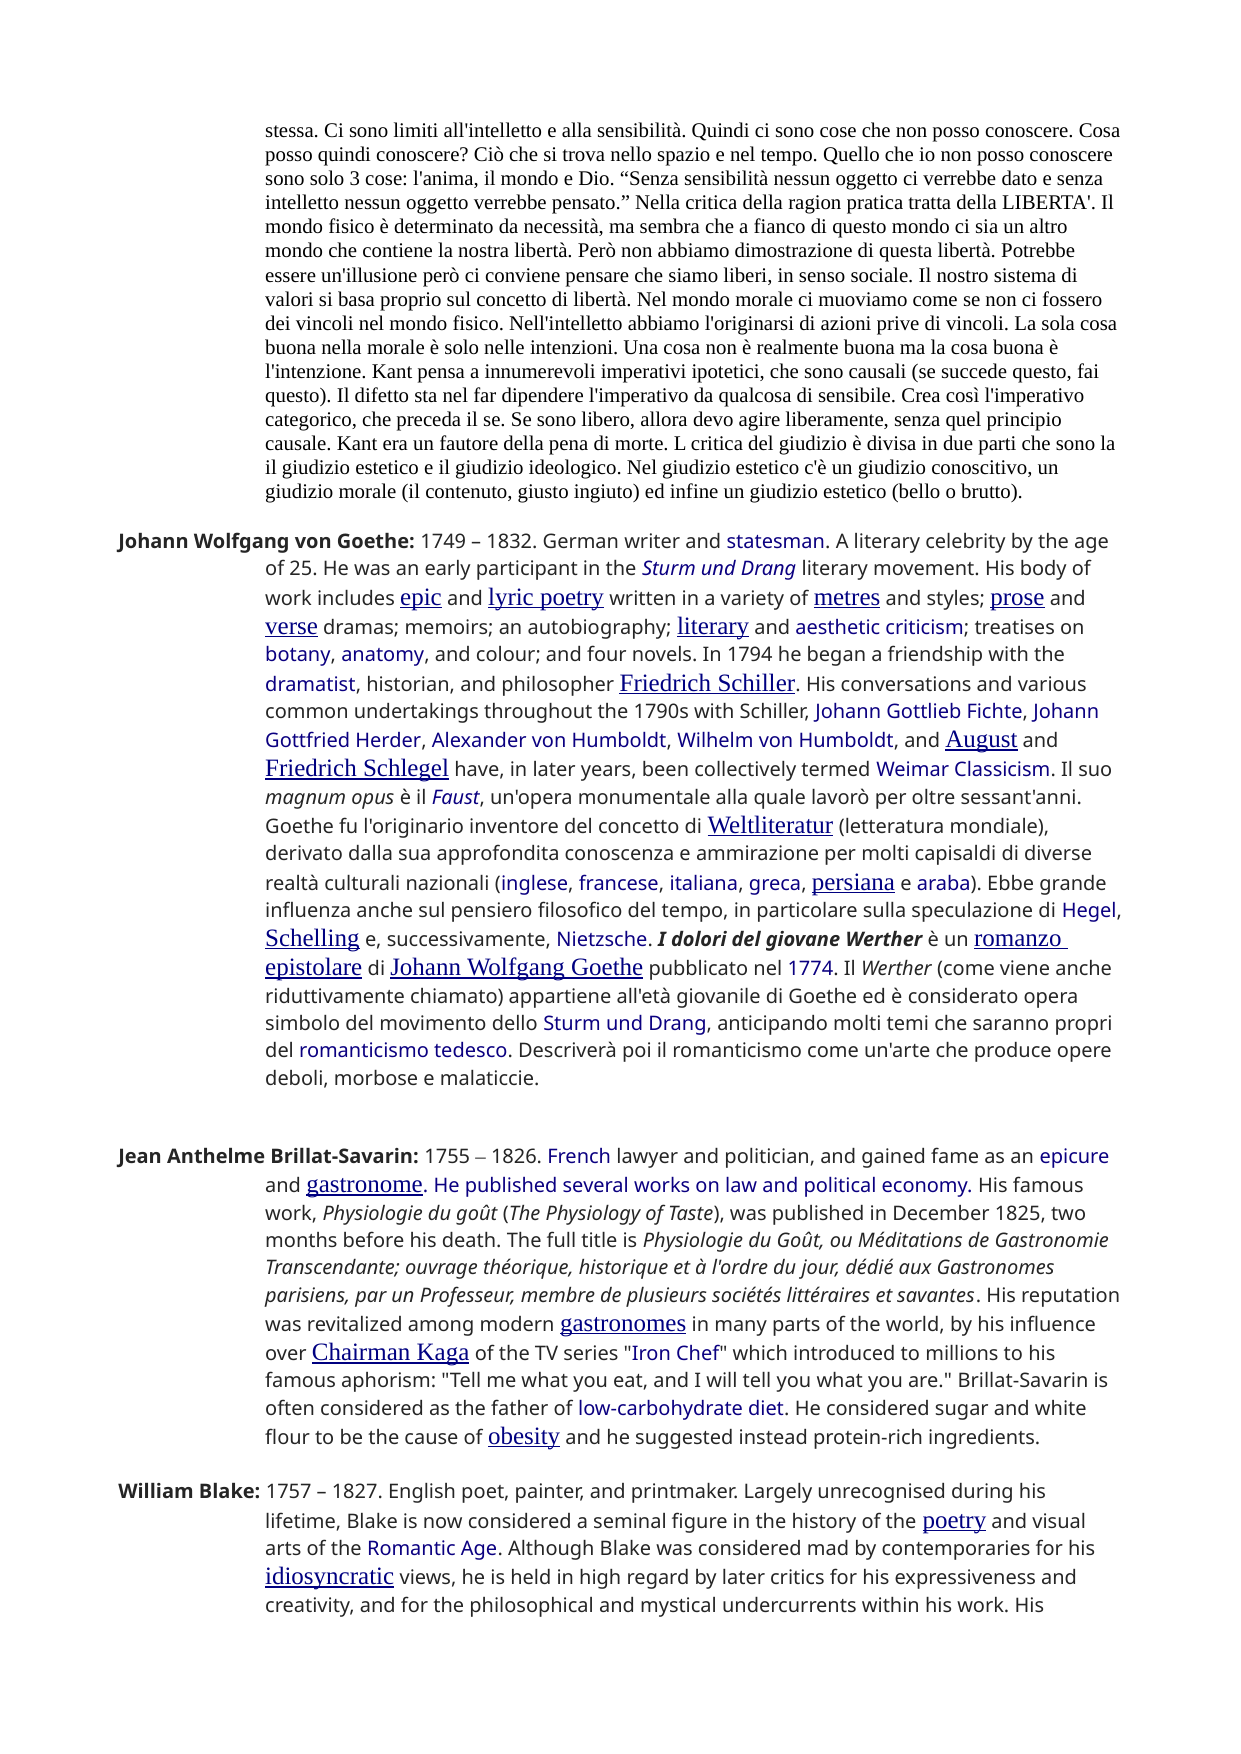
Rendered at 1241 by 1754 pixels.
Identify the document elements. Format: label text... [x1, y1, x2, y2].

text Johann Wolfgang von Goethe: 1749 – 1832. German writer and statesman. A literary celebrity by the age of 25. He was an early participant in the Sturm und Drang literary movement. His body of work includes epic and lyric poetry written in a variety of metres and styles; prose and verse dramas; memoirs; an autobiography; literary and aesthetic criticism; treatises on botany, anatomy, and colour; and four novels. In 1794 he began a friendship with the dramatist, historian, and philosopher Friedrich Schiller. His conversations and various common undertakings throughout the 1790s with Schiller, Johann Gottlieb Fichte, Johann Gottfried Herder, Alexander von Humboldt, Wilhelm von Humboldt, and August and Friedrich Schlegel have, in later years, been collectively termed Weimar Classicism. Il suo magnum opus è il Faust, un'opera monumentale alla quale lavorò per oltre sessant'anni. Goethe fu l'originario inventore del concetto di Weltliteratur (letteratura mondiale), derivato dalla sua approfondita conoscenza e ammirazione per molti capisaldi di diverse realtà culturali nazionali (inglese, francese, italiana, greca, persiana e araba). Ebbe grande influenza anche sul pensiero filosofico del tempo, in particolare sulla speculazione di Hegel, Schelling e, successivamente, Nietzsche. I dolori del giovane Werther è un romanzo epistolare di Johann Wolfgang Goethe pubblicato nel 1774. Il Werther (come viene anche riduttivamente chiamato) appartiene all'età giovanile di Goethe ed è considerato opera simbolo del movimento dello Sturm und Drang, anticipando molti temi che saranno propri del romanticismo tedesco. Descriverà poi il romanticismo come un'arte che produce opere deboli, morbose e malaticcie. [118, 527, 1122, 1091]
text stessa. Ci sono limiti all'intelletto e alla sensibilità. Quindi ci sono cose che non posso conoscere. Cosa posso quindi conoscere? Ciò che si trova nello spazio e nel tempo. Quello che io non posso conoscere sono solo 3 cose: l'anima, il mondo e Dio. “Senza sensibilità nessun oggetto ci verrebbe dato e senza intelletto nessun oggetto verrebbe pensato.” Nella critica della ragion pratica tratta della LIBERTA'. Il mondo fisico è determinato da necessità, ma sembra che a fianco di questo mondo ci sia un altro mondo che contiene la nostra libertà. Però non abbiamo dimostrazione di questa libertà. Potrebbe essere un'illusione però ci conviene pensare che siamo liberi, in senso sociale. Il nostro sistema di valori si basa proprio sul concetto di libertà. Nel mondo morale ci muoviamo come se non ci fossero dei vincoli nel mondo fisico. Nell'intelletto abbiamo l'originarsi di azioni prive di vincoli. La sola cosa buona nella morale è solo nelle intenzioni. Una cosa non è realmente buona ma la cosa buona è l'intenzione. Kant pensa a innumerevoli imperativi ipotetici, che sono causali (se succede questo, fai questo). Il difetto sta nel far dipendere l'imperativo da qualcosa di sensibile. Crea così l'imperativo categorico, che preceda il se. Se sono libero, allora devo agire liberamente, senza quel principio causale. Kant era un fautore della pena di morte. L critica del giudizio è divisa in due parti che sono la il giudizio estetico e il giudizio ideologico. Nel giudizio estetico c'è un giudizio conoscitivo, un giudizio morale (il contenuto, giusto ingiuto) ed infine un giudizio estetico (bello o brutto). [118, 118, 1122, 503]
text William Blake: 1757 – 1827. English poet, painter, and printmaker. Largely unrecognised during his lifetime, Blake is now considered a seminal figure in the history of the poetry and visual arts of the Romantic Age. Although Blake was considered mad by contemporaries for his idiosyncratic views, he is held in high regard by later critics for his expressiveness and creativity, and for the philosophical and mystical undercurrents within his work. His [118, 1478, 1122, 1618]
text Jean Anthelme Brillat-Savarin: 1755 – 1826. French lawyer and politician, and gained fame as an epicure and gastronome. He published several works on law and political economy. His famous work, Physiologie du goût (The Physiology of Taste), was published in December 1825, two months before his death. The full title is Physiologie du Goût, ou Méditations de Gastronomie Transcendante; ouvrage théorique, historique et à l'ordre du jour, dédié aux Gastronomes parisiens, par un Professeur, membre de plusieurs sociétés littéraires et savantes. His reputation was revitalized among modern gastronomes in many parts of the world, by his influence over Chairman Kaga of the TV series "Iron Chef" which introduced to millions to his famous aphorism: "Tell me what you eat, and I will tell you what you are." Brillat-Savarin is often considered as the father of low-carbohydrate diet. He considered sugar and white flour to be the cause of obesity and he suggested instead protein-rich ingredients. [118, 1142, 1122, 1450]
